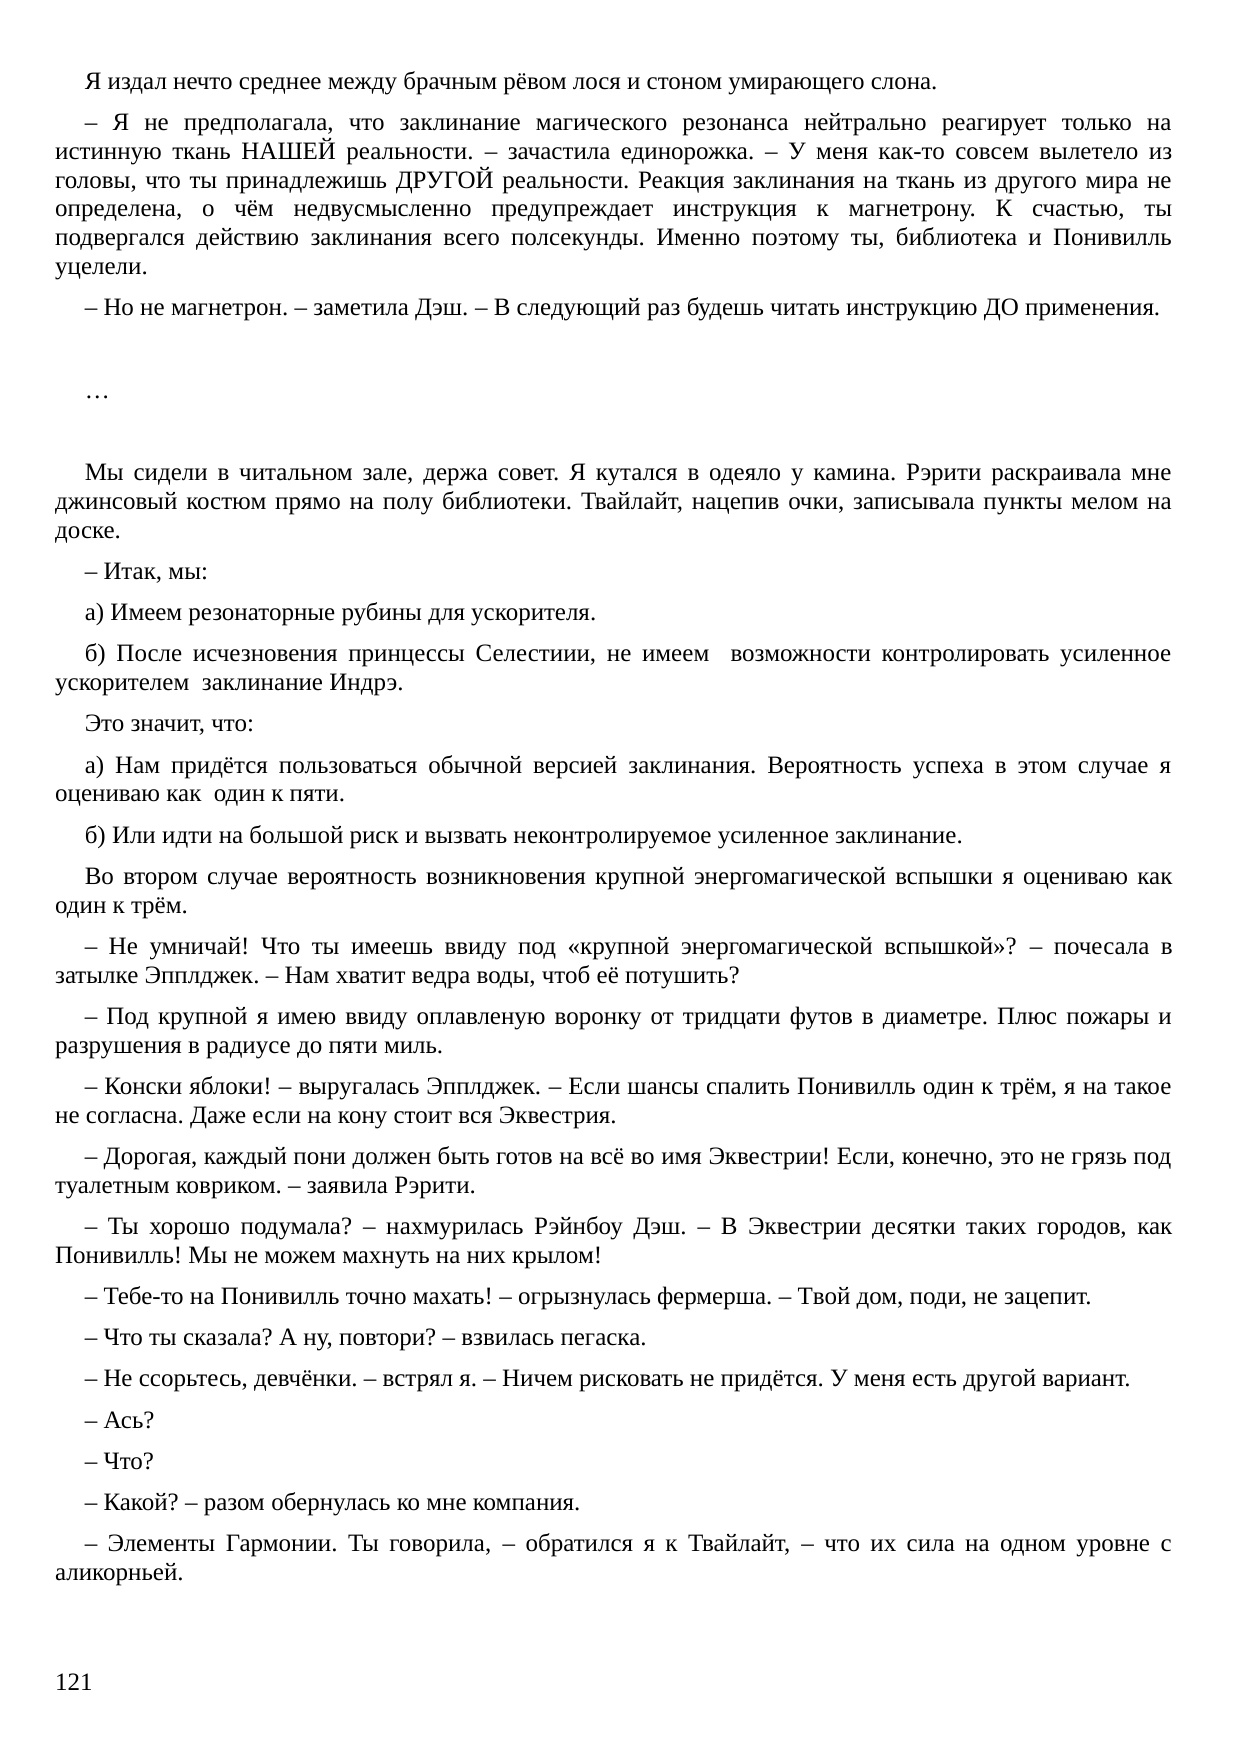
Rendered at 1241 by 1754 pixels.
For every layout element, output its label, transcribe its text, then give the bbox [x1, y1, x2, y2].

text – Ась? [55, 1405, 1173, 1433]
text – Что? [55, 1446, 1173, 1475]
text – Итак, мы: [55, 556, 1173, 585]
text – Не умничай! Что ты имеешь ввиду под «крупной энергомагической вспышкой»? – почесала в затылке Эпплджек. – Нам хватит ведра воды, чтоб её потушить? [55, 931, 1173, 988]
text – Конски яблоки! – выругалась Эпплджек. – Если шансы спалить Понивилль один к трём, я на такое не согласна. Даже если на кону стоит вся Эквестрия. [55, 1071, 1173, 1128]
text Мы сидели в читальном зале, держа совет. Я кутался в одеяло у камина. Рэрити раскраивала мне джинсовый костюм прямо на полу библиотеки. Твайлайт, нацепив очки, записывала пункты мелом на доске. [55, 457, 1173, 543]
text – Под крупной я имею ввиду оплавленую воронку от тридцати футов в диаметре. Плюс пожары и разрушения в радиусе до пяти миль. [55, 1001, 1173, 1058]
text а) Нам придётся пользоваться обычной версией заклинания. Вероятность успеха в этом случае я оцениваю как один к пяти. [55, 750, 1173, 807]
text – Элементы Гармонии. Ты говорила, – обратился я к Твайлайт, – что их сила на одном уровне с аликорньей. [55, 1528, 1173, 1586]
text – Что ты сказала? А ну, повтори? – взвилась пегаска. [55, 1322, 1173, 1351]
text – Дорогая, каждый пони должен быть готов на всё во имя Эквестрии! Если, конечно, это не грязь под туалетным ковриком. – заявила Рэрити. [55, 1141, 1173, 1198]
text б) Или идти на большой риск и вызвать неконтролируемое усиленное заклинание. [55, 820, 1173, 848]
text – Тебе-то на Понивилль точно махать! – огрызнулась фермерша. – Твой дом, поди, не зацепит. [55, 1281, 1173, 1310]
text – Я не предполагала, что заклинание магического резонанса нейтрально реагирует только на истинную ткань НАШЕЙ реальности. – зачастила единорожка. – У меня как-то совсем вылетело из головы, что ты принадлежишь ДРУГОЙ реальности. Реакция заклинания на ткань из другого мира не определена, о чём недвусмысленно предупреждает инструкция к магнетрону. К счастью, ты подвергался действию заклинания всего полсекунды. Именно поэтому ты, библиотека и Понивилль уцелели. [55, 107, 1173, 280]
text Это значит, что: [55, 708, 1173, 737]
text – Ты хорошо подумала? – нахмурилась Рэйнбоу Дэш. – В Эквестрии десятки таких городов, как Понивилль! Мы не можем махнуть на них крылом! [55, 1211, 1173, 1268]
text б) После исчезновения принцессы Селестиии, не имеем возможности контролировать усиленное ускорителем заклинание Индрэ. [55, 638, 1173, 696]
text … [55, 375, 1173, 403]
text Я издал нечто среднее между брачным рёвом лося и стоном умирающего слона. [55, 66, 1173, 95]
text а) Имеем резонаторные рубины для ускорителя. [55, 597, 1173, 626]
text – Но не магнетрон. – заметила Дэш. – В следующий раз будешь читать инструкцию ДО применения. [55, 292, 1173, 321]
text – Какой? – разом обернулась ко мне компания. [55, 1487, 1173, 1516]
text – Не ссорьтесь, девчёнки. – встрял я. – Ничем рисковать не придётся. У меня есть другой вариант. [55, 1363, 1173, 1392]
text Во втором случае вероятность возникновения крупной энергомагической вспышки я оцениваю как один к трём. [55, 861, 1173, 918]
